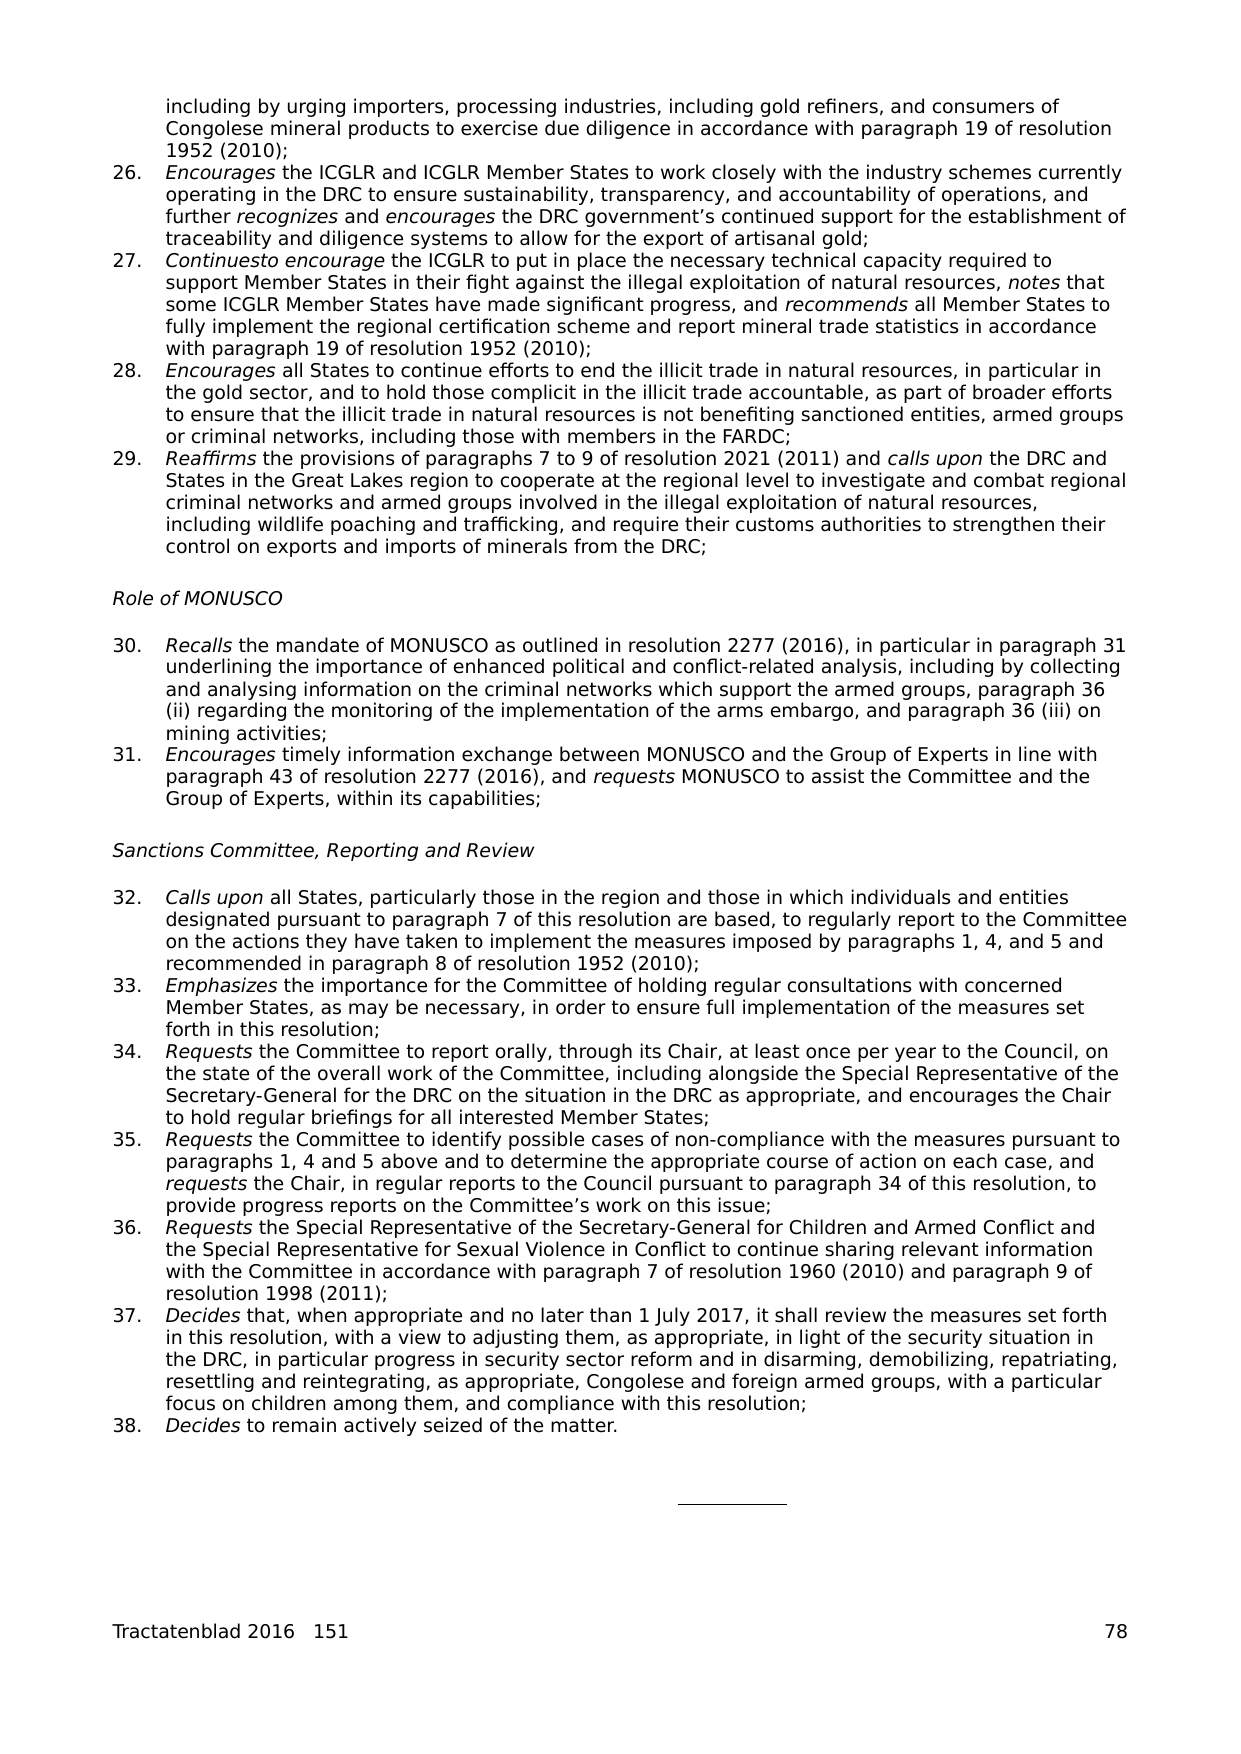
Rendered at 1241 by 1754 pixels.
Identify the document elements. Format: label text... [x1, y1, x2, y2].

text 27. Continuesto encourage the ICGLR to put in place the necessary technical capacity required to support Member States in their fight against the illegal exploitation of natural resources, notes that some ICGLR Member States have made significant progress, and recommends all Member States to fully implement the regional certification scheme and report mineral trade statistics in accordance with paragraph 19 of resolution 1952 (2010); [112, 250, 1128, 360]
subtitle Role of MONUSCO [112, 587, 1128, 609]
text 37. Decides that, when appropriate and no later than 1 July 2017, it shall review the measures set forth in this resolution, with a view to adjusting them, as appropriate, in light of the security situation in the DRC, in particular progress in security sector reform and in disarming, demobilizing, repatriating, resettling and reintegrating, as appropriate, Congolese and foreign armed groups, with a particular focus on children among them, and compliance with this resolution; [112, 1305, 1128, 1415]
text 30. Recalls the mandate of MONUSCO as outlined in resolution 2277 (2016), in particular in paragraph 31 underlining the importance of enhanced political and conflict-related analysis, including by collecting and analysing information on the criminal networks which support the armed groups, paragraph 36 (ii) regarding the monitoring of the implementation of the arms embargo, and paragraph 36 (iii) on mining activities; [112, 634, 1128, 744]
text 26. Encourages the ICGLR and ICGLR Member States to work closely with the industry schemes currently operating in the DRC to ensure sustainability, transparency, and accountability of operations, and further recognizes and encourages the DRC government’s continued support for the establishment of traceability and diligence systems to allow for the export of artisanal gold; [112, 162, 1128, 250]
text 34. Requests the Committee to report orally, through its Chair, at least once per year to the Council, on the state of the overall work of the Committee, including alongside the Special Representative of the Secretary-General for the DRC on the situation in the DRC as appropriate, and encourages the Chair to hold regular briefings for all interested Member States; [112, 1041, 1128, 1129]
text 33. Emphasizes the importance for the Committee of holding regular consultations with concerned Member States, as may be necessary, in order to ensure full implementation of the measures set forth in this resolution; [112, 975, 1128, 1041]
text including by urging importers, processing industries, including gold refiners, and consumers of Congolese mineral products to exercise due diligence in accordance with paragraph 19 of resolution 1952 (2010); [112, 96, 1128, 162]
text 31. Encourages timely information exchange between MONUSCO and the Group of Experts in line with paragraph 43 of resolution 2277 (2016), and requests MONUSCO to assist the Committee and the Group of Experts, within its capabilities; [112, 744, 1128, 810]
text 35. Requests the Committee to identify possible cases of non-compliance with the measures pursuant to paragraphs 1, 4 and 5 above and to determine the appropriate course of action on each case, and requests the Chair, in regular reports to the Council pursuant to paragraph 34 of this resolution, to provide progress reports on the Committee’s work on this issue; [112, 1129, 1128, 1217]
text 38. Decides to remain actively seized of the matter. [112, 1415, 1128, 1437]
text 28. Encourages all States to continue efforts to end the illicit trade in natural resources, in particular in the gold sector, and to hold those complicit in the illicit trade accountable, as part of broader efforts to ensure that the illicit trade in natural resources is not benefiting sanctioned entities, armed groups or criminal networks, including those with members in the FARDC; [112, 360, 1128, 448]
text 36. Requests the Special Representative of the Secretary-General for Children and Armed Conflict and the Special Representative for Sexual Violence in Conflict to continue sharing relevant information with the Committee in accordance with paragraph 7 of resolution 1960 (2010) and paragraph 9 of resolution 1998 (2011); [112, 1217, 1128, 1305]
text 29. Reaffirms the provisions of paragraphs 7 to 9 of resolution 2021 (2011) and calls upon the DRC and States in the Great Lakes region to cooperate at the regional level to investigate and combat regional criminal networks and armed groups involved in the illegal exploitation of natural resources, including wildlife poaching and trafficking, and require their customs authorities to strengthen their control on exports and imports of minerals from the DRC; [112, 448, 1128, 557]
text 32. Calls upon all States, particularly those in the region and those in which individuals and entities designated pursuant to paragraph 7 of this resolution are based, to regularly report to the Committee on the actions they have taken to implement the measures imposed by paragraphs 1, 4, and 5 and recommended in paragraph 8 of resolution 1952 (2010); [112, 887, 1128, 975]
subtitle Sanctions Committee, Reporting and Review [112, 840, 1128, 862]
